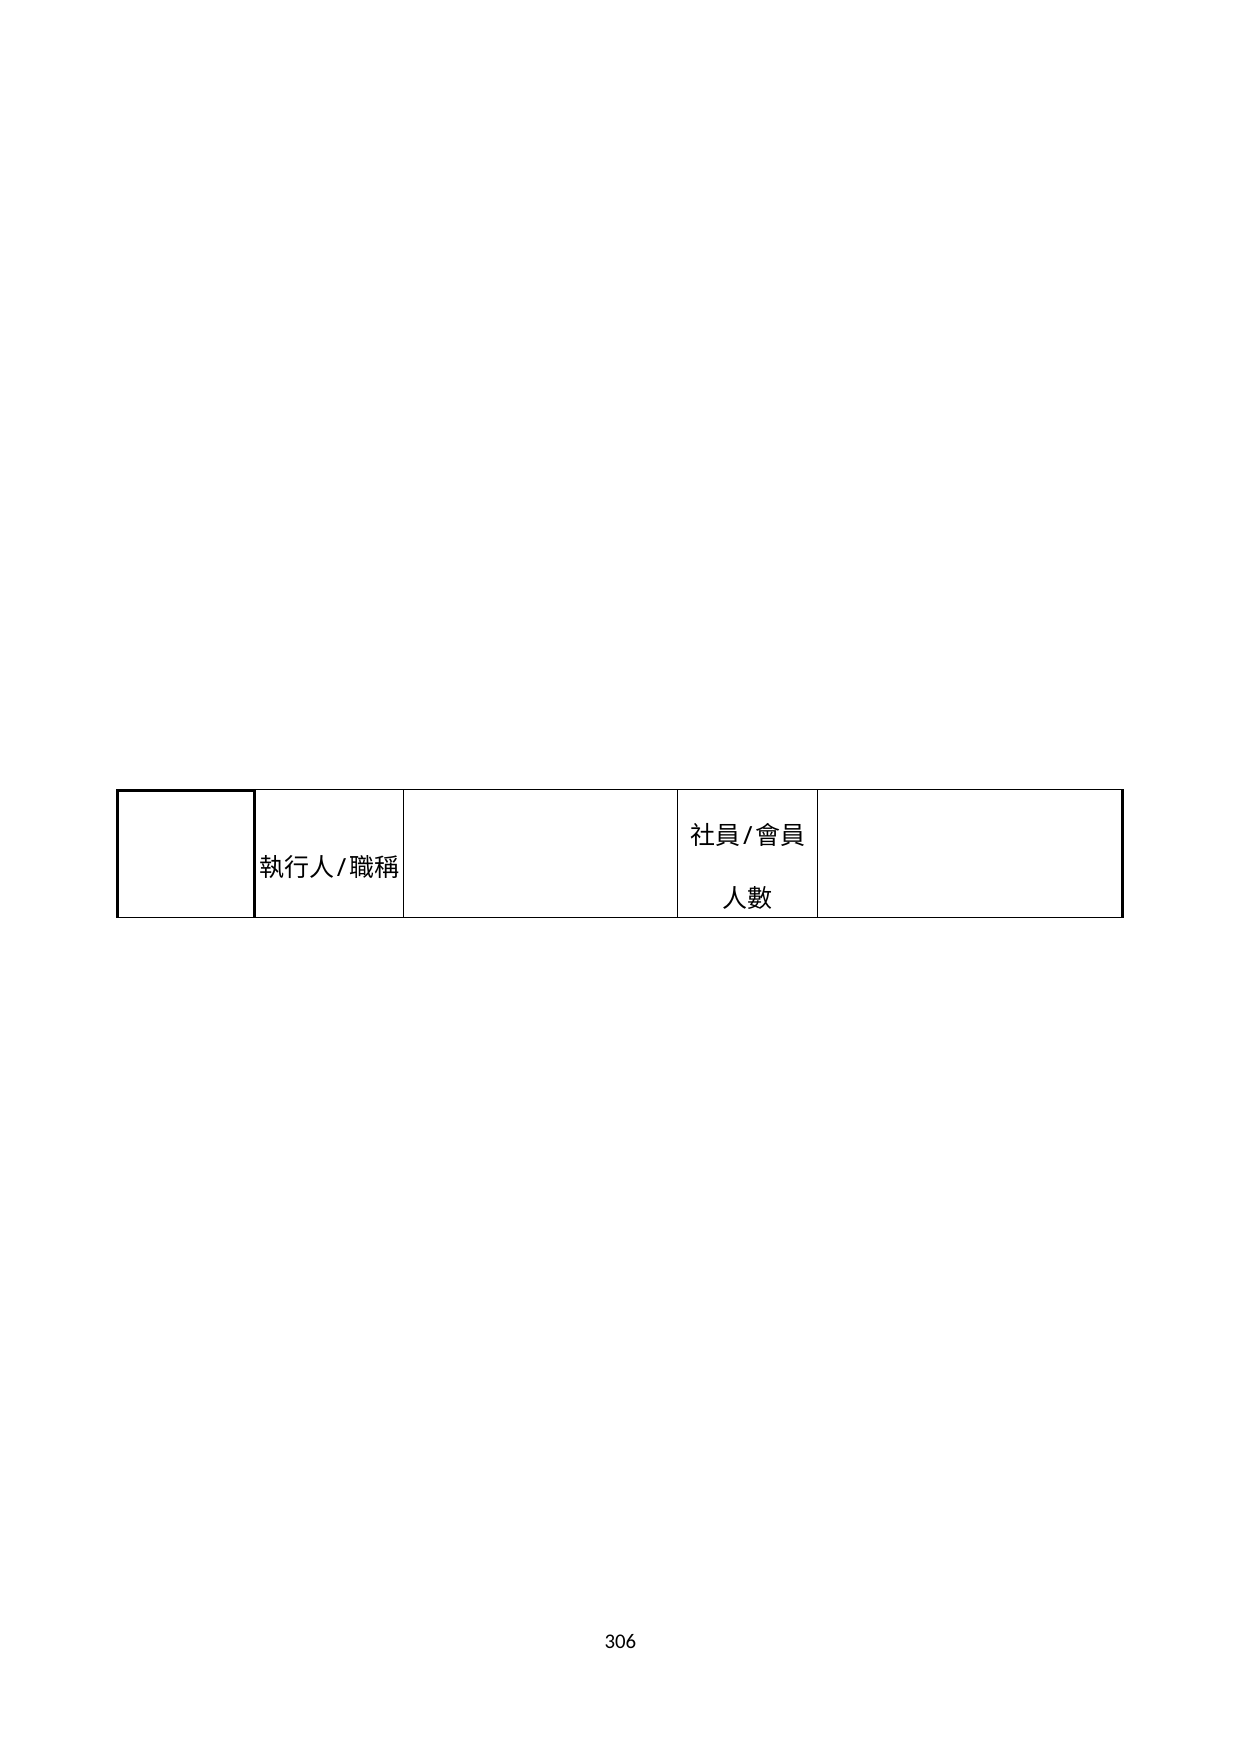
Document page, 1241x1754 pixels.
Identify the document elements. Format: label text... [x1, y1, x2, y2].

table_cell [404, 790, 677, 917]
table_cell 執行人/職稱 [256, 790, 403, 917]
table_cell 社員/會員人數 [678, 790, 817, 917]
table_header [119, 792, 253, 917]
table_cell [818, 790, 1121, 917]
